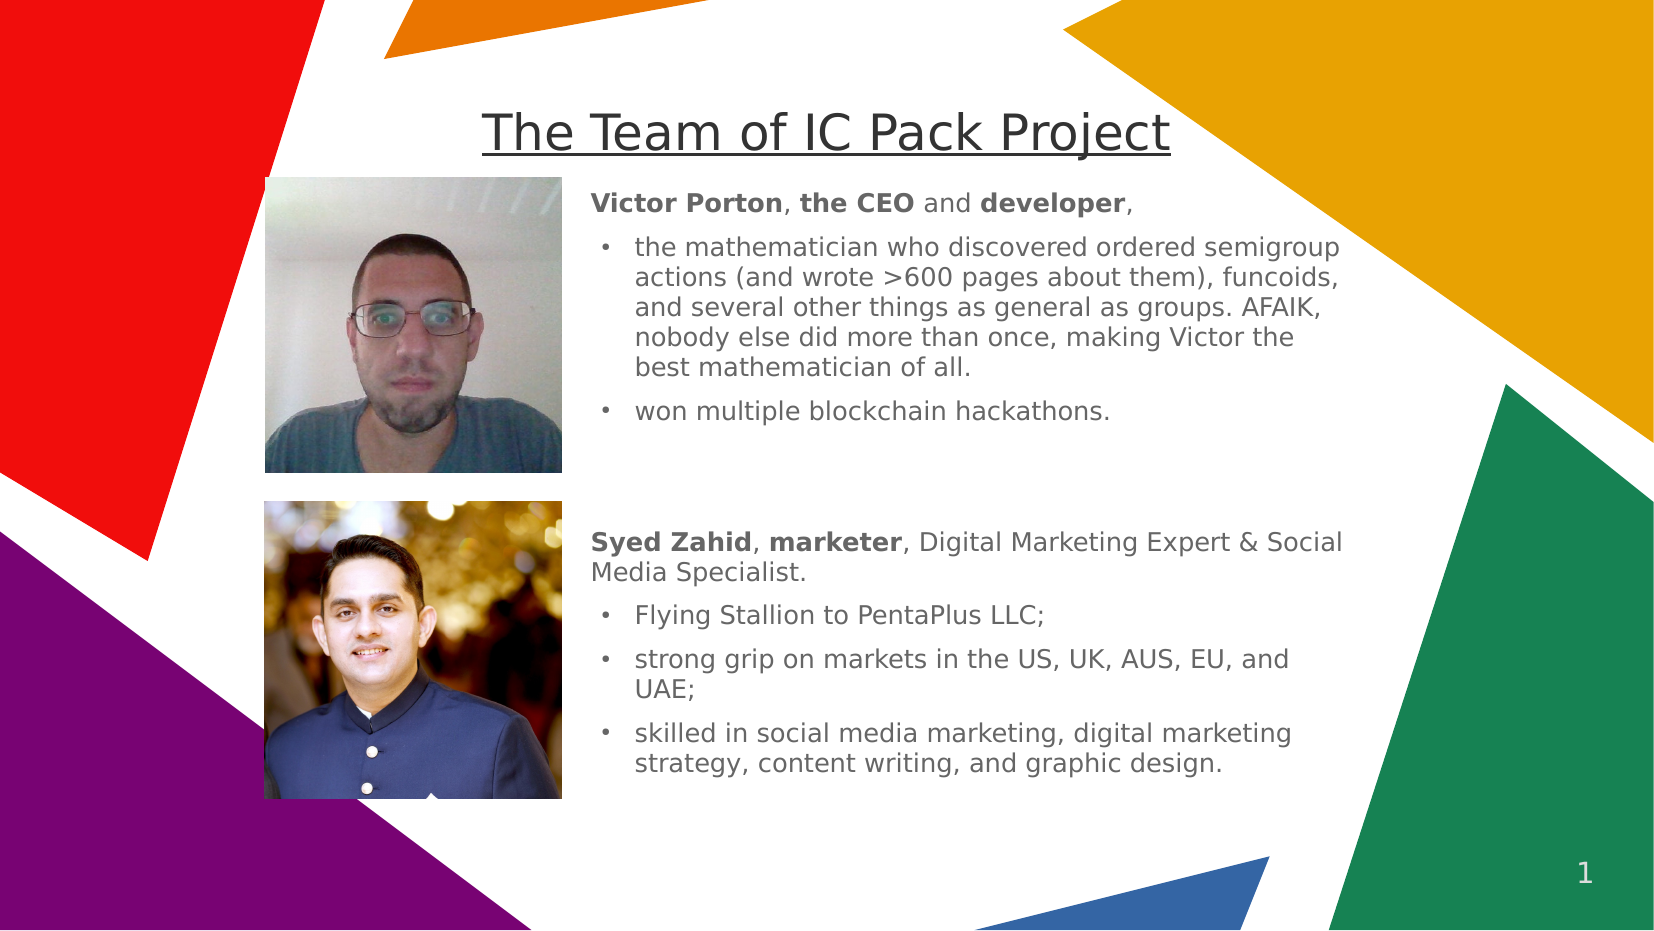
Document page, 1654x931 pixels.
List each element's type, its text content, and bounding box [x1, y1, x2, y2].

picture [265, 177, 562, 473]
list Victor Porton, the CEO and developer, the mathematician who discovered ordered semigroup actions (and wrote >600 pages about them), funcoids, and several other things as general as groups. AFAIK, nobody else did more than once, making Victor the best mathematician of all. won multiple blockchain hackathons. Syed Zahid, marketer, Digital Marketing Expert & Social Media Specialist. Flying Stallion to PentaPlus LLC; strong grip on markets in the US, UK, AUS, EU, and UAE; skilled in social media marketing, digital marketing strategy, content writing, and graphic design. [590, 188, 1359, 780]
picture [264, 501, 562, 799]
title The Team of IC Pack Project [295, 59, 1359, 207]
